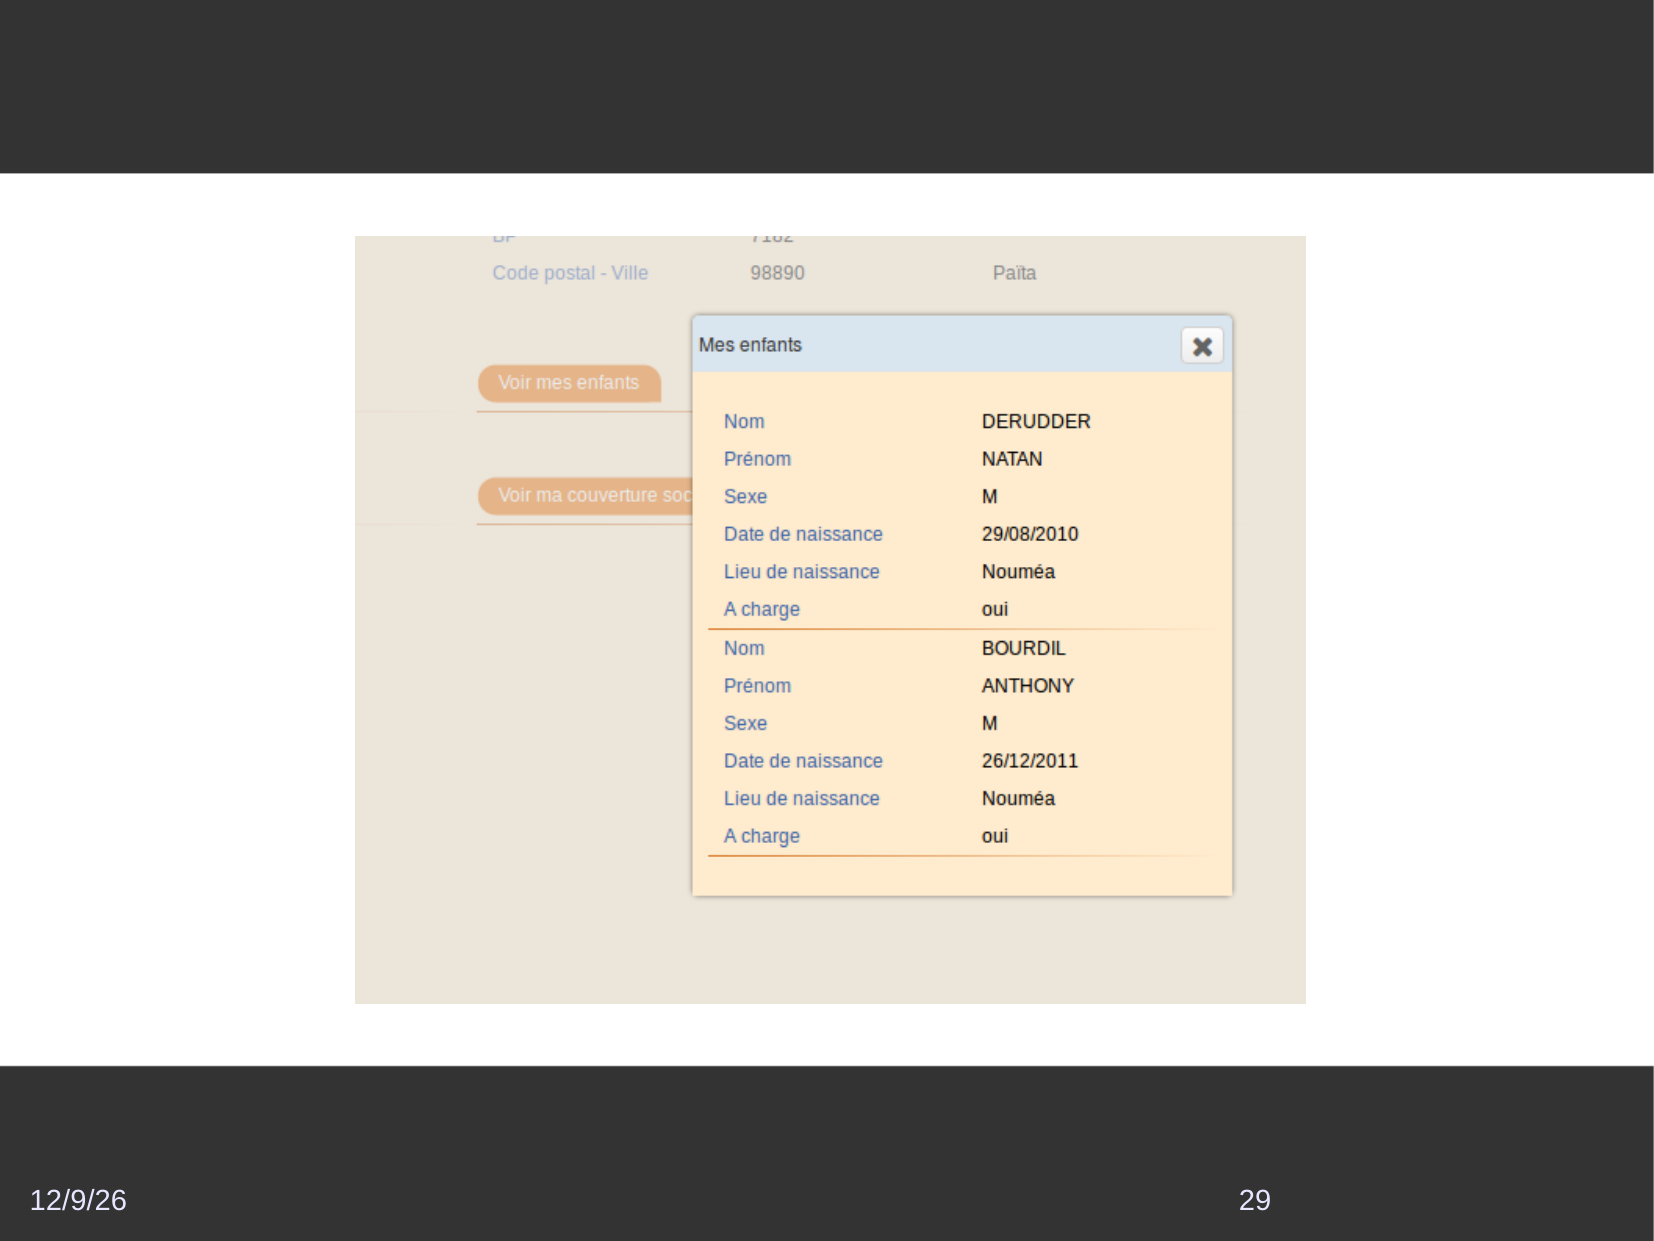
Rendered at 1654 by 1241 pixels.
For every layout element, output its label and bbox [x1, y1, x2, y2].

picture [355, 236, 1306, 1004]
text_box [1238, 1181, 1625, 1241]
text_box [29, 1181, 566, 1241]
